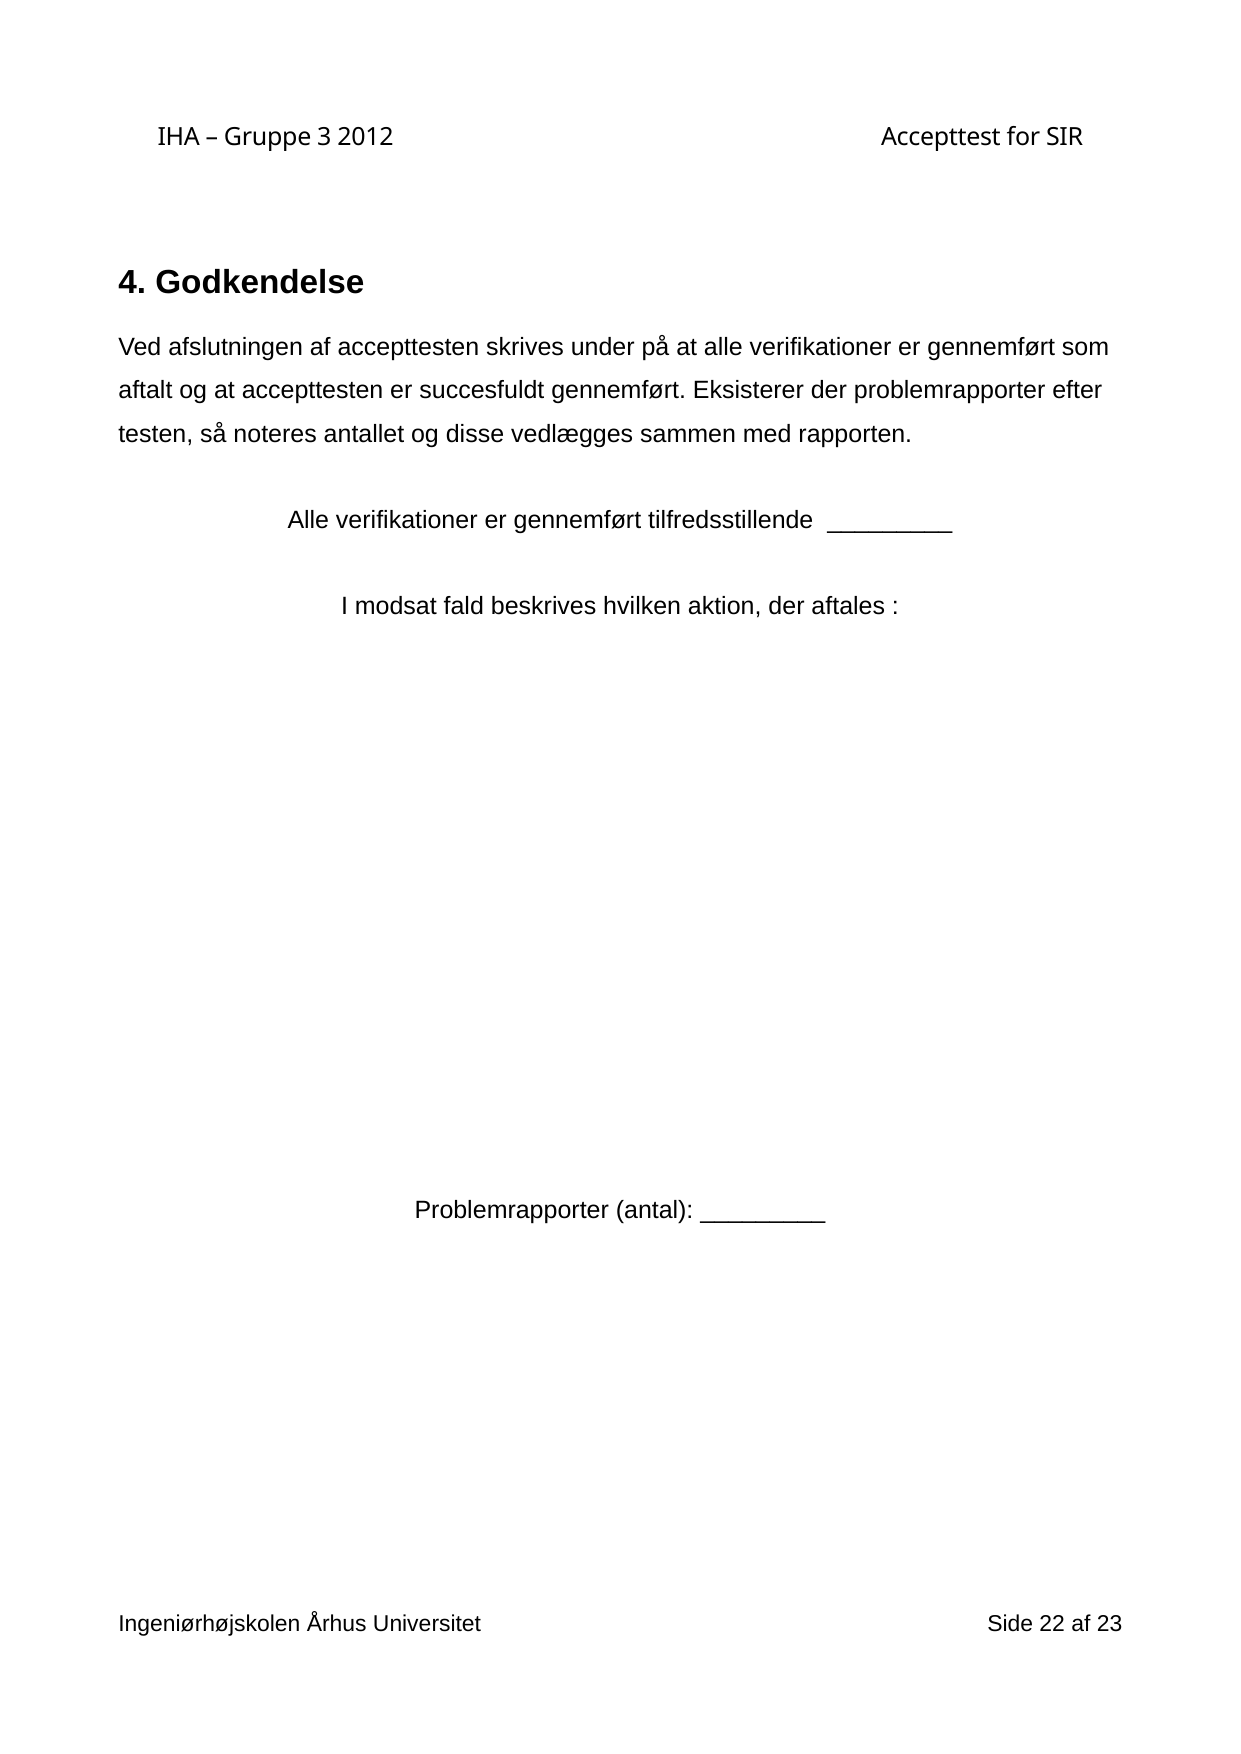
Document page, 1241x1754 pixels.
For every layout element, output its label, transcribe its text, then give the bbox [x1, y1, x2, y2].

subtitle 4. Godkendelse [118, 262, 1122, 301]
text Problemrapporter (antal): _________ [118, 1195, 1122, 1224]
text Ved afslutningen af accepttesten skrives under på at alle verifikationer er gennemført som aftalt og at accepttesten er succesfuldt gennemført. Eksisterer der problemrapporter efter testen, så noteres antallet og disse vedlægges sammen med rapporten. [118, 332, 1122, 447]
text Alle verifikationer er gennemført tilfredsstillende _________ [118, 505, 1122, 534]
text I modsat fald beskrives hvilken aktion, der aftales : [118, 591, 1122, 620]
